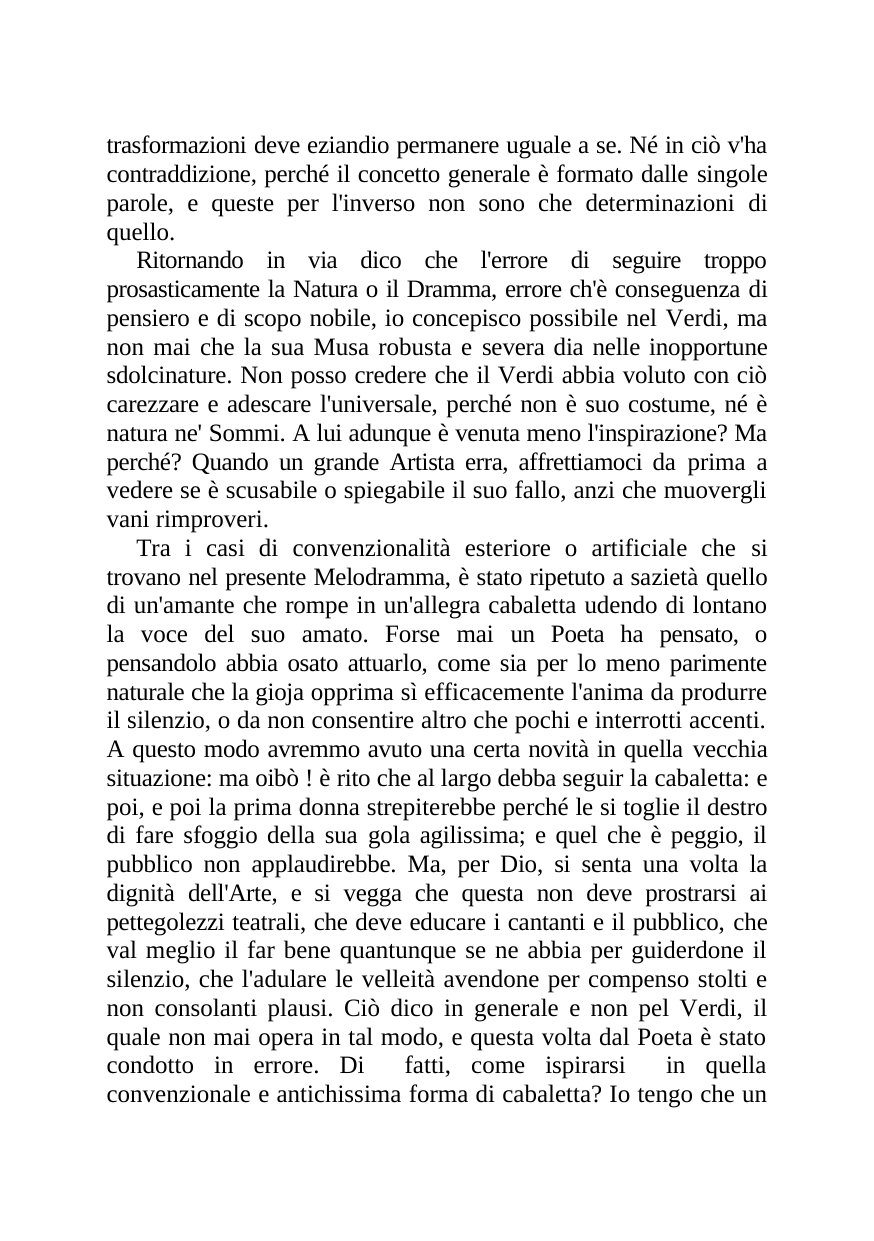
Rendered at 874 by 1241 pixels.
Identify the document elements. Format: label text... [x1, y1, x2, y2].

text Tra i casi di convenzionalità esteriore o artificiale che si trovano nel presente Melodramma, è stato ripetuto a sazietà quello di un'amante che rompe in un'allegra cabaletta udendo di lontano la voce del suo amato. Forse mai un Poeta ha pensato, o pensandolo abbia osato attuarlo, come sia per lo meno parimente naturale che la gioja opprima sì efficacemente l'anima da produrre il silenzio, o da non consentire altro che pochi e interrotti accenti. A questo modo avremmo avuto una certa novità in quella vecchia situazione: ma oibò ! è rito che al largo debba seguir la cabaletta: e poi, e poi la prima donna strepiterebbe perché le si toglie il destro di fare sfoggio della sua gola agilissima; e quel che è peggio, il pubblico non applaudirebbe. Ma, per Dio, si senta una volta la dignità dell'Arte, e si vegga che questa non deve prostrarsi ai pettegolezzi teatrali, che deve educare i cantanti e il pubblico, che val meglio il far bene quantunque se ne abbia per guiderdone il silenzio, che l'adulare le velleità avendone per compenso stolti e non consolanti plausi. Ciò dico in generale e non pel Verdi, il quale non mai opera in tal modo, e questa volta dal Poeta è stato condotto in errore. Di fatti, come ispirarsi in quella convenzionale e antichissima forma di cabaletta? Io tengo che un [106, 533, 768, 1108]
text trasformazioni deve eziandio permanere uguale a se. Né in ciò v'ha contraddizione, perché il concetto generale è formato dalle singole parole, e queste per l'inverso non sono che determinazioni di quello. [106, 130, 768, 245]
text Ritornando in via dico che l'errore di seguire troppo prosasticamente la Natura o il Dramma, errore ch'è conseguenza di pensiero e di scopo nobile, io concepisco possibile nel Verdi, ma non mai che la sua Musa robusta e severa dia nelle inopportune sdolcinature. Non posso credere che il Verdi abbia voluto con ciò carezzare e adescare l'universale, perché non è suo costume, né è natura ne' Sommi. A lui adunque è venuta meno l'inspirazione? Ma perché? Quando un grande Artista erra, affrettiamoci da prima a vedere se è scusabile o spiegabile il suo fallo, anzi che muovergli vani rimproveri. [106, 245, 768, 533]
